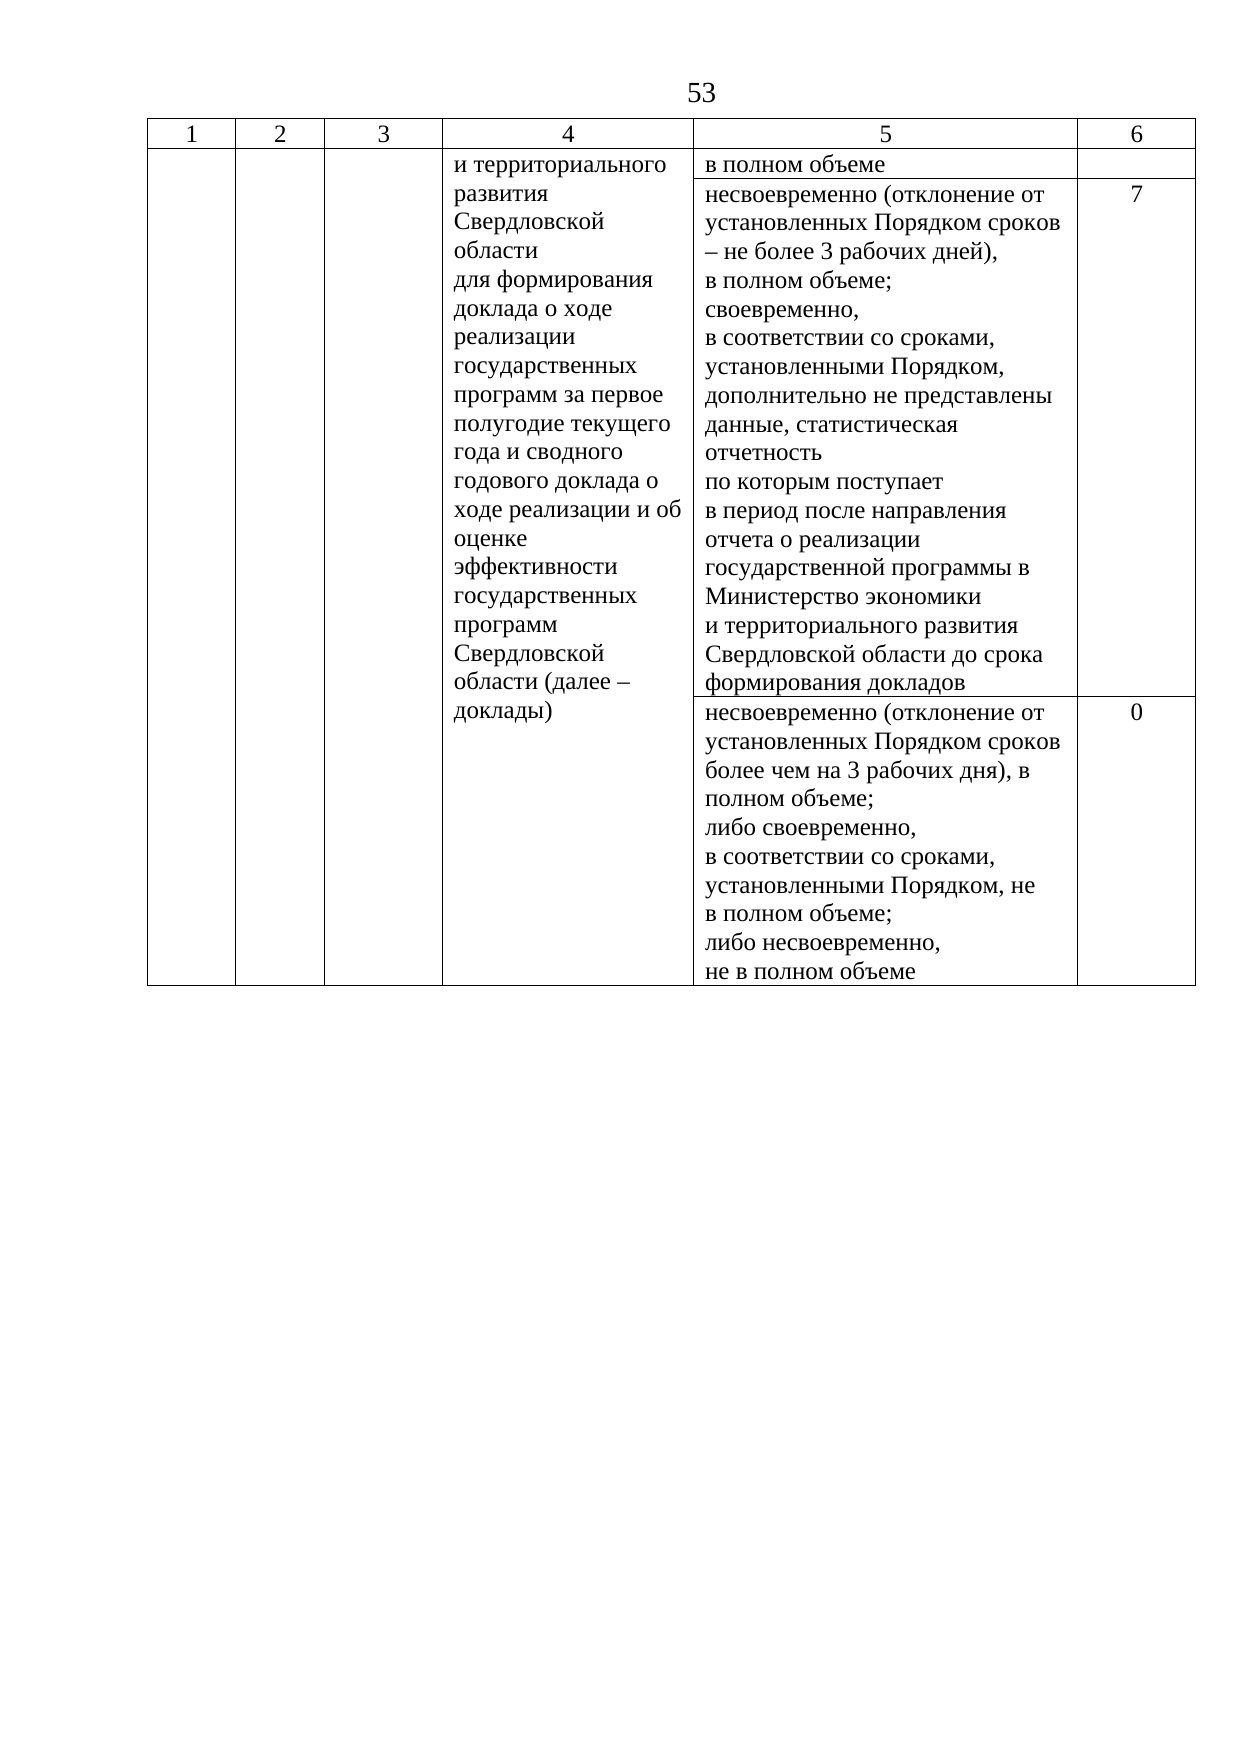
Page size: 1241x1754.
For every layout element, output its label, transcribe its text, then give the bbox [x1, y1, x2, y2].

table_cell и территориального развития Свердловской области для формирования доклада о ходе реализации государственных программ за первое полугодие текущего года и сводного годового доклада о ходе реализации и об оценке эффективности государственных программ Свердловской области (далее – доклады) [443, 149, 693, 985]
table_cell [325, 149, 442, 985]
table_cell несвоевременно (отклонение от установленных Порядком сроков более чем на 3 рабочих дня), в полном объеме; либо своевременно, в соответствии со сроками, установленными Порядком, не в полном объеме; либо несвоевременно, не в полном объеме [694, 697, 1077, 985]
table_header 5 [694, 119, 1077, 148]
table_cell [236, 149, 324, 985]
table_header 3 [325, 119, 442, 148]
table_cell [148, 149, 235, 985]
table_cell 0 [1078, 697, 1195, 985]
table_cell 7 [1078, 179, 1195, 696]
table_header 4 [443, 119, 693, 148]
table_cell [1078, 149, 1195, 178]
table_header 6 [1078, 119, 1195, 148]
table_header 1 [148, 119, 235, 148]
table_cell несвоевременно (отклонение от установленных Порядком сроков – не более 3 рабочих дней), в полном объеме; своевременно, в соответствии со сроками, установленными Порядком, дополнительно не представлены данные, статистическая отчетность по которым поступает в период после направления отчета о реализации государственной программы в Министерство экономики и территориального развития Свердловской области до срока формирования докладов [694, 179, 1077, 696]
table_cell в полном объеме [694, 149, 1077, 178]
table_header 2 [236, 119, 324, 148]
